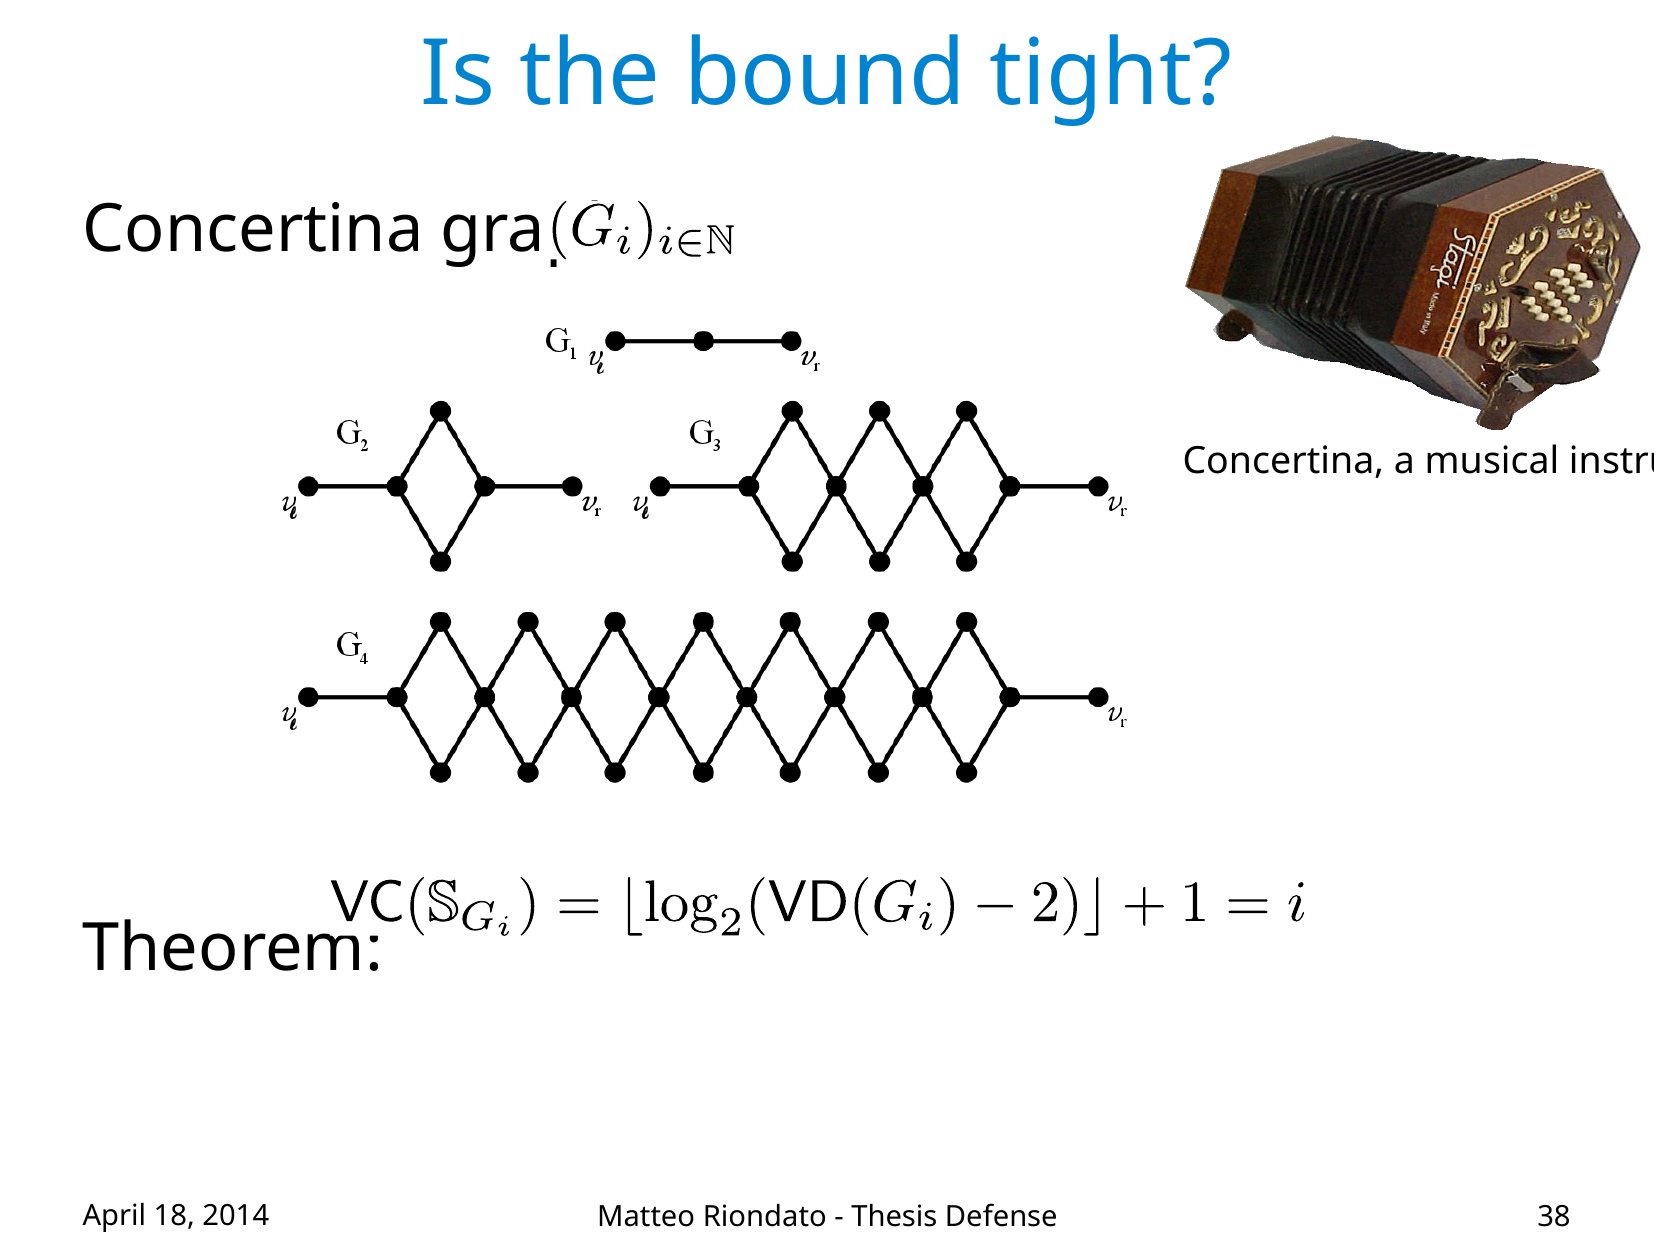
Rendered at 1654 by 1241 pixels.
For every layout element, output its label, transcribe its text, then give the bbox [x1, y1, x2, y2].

picture [1185, 135, 1641, 426]
picture [277, 323, 1131, 787]
text_box Concertina, a musical instrument [1167, 426, 1654, 484]
title Is the bound tight? [82, 0, 1571, 139]
text_box [329, 877, 1308, 936]
list Concertina graphs Theorem: [82, 180, 1571, 1186]
text_box [546, 200, 736, 260]
